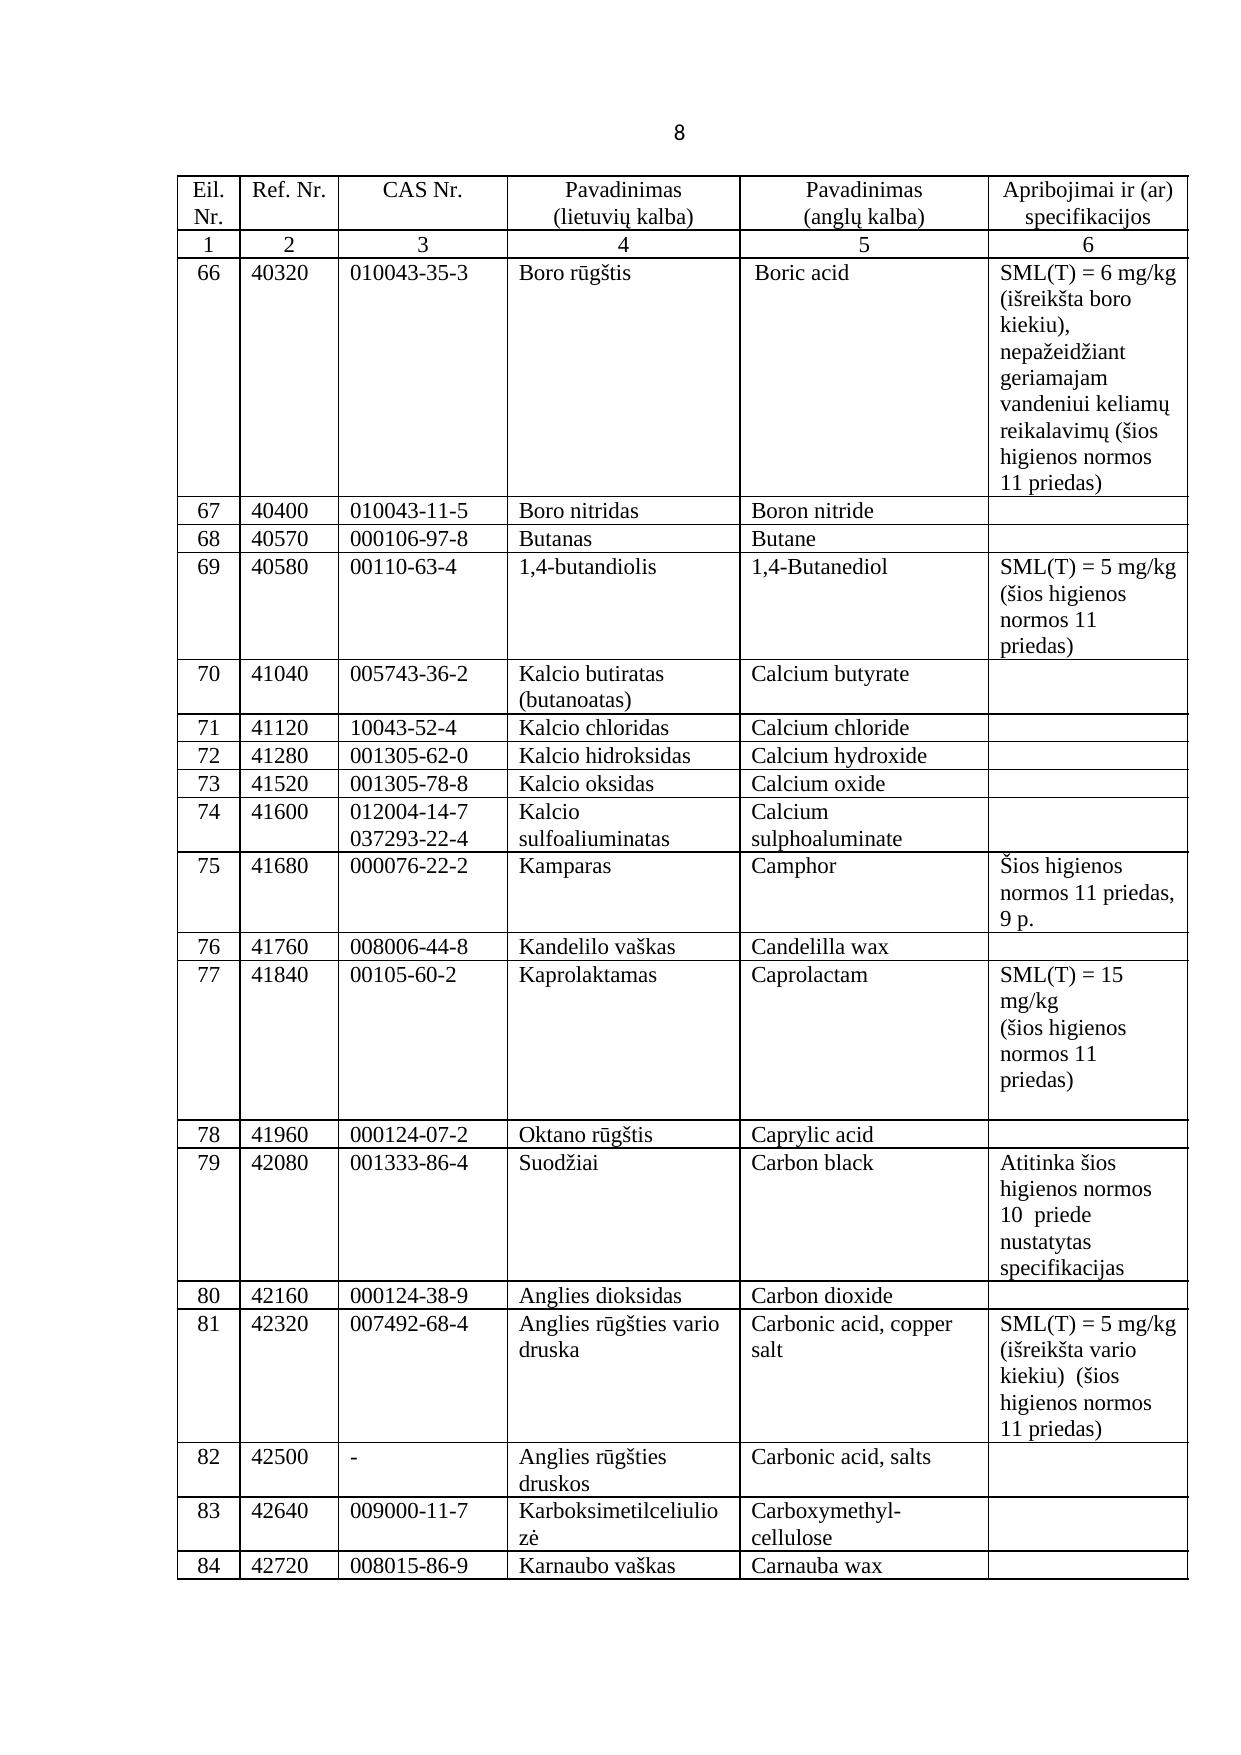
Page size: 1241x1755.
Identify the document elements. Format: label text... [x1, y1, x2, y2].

table_cell 008006-44-8 [339, 933, 507, 959]
table_cell 72 [178, 742, 239, 769]
table_cell 41600 [241, 798, 338, 851]
table_cell - [339, 1443, 507, 1496]
table_cell 40320 [241, 259, 338, 496]
table_cell Anglies rūgšties vario druska [508, 1310, 739, 1442]
table_cell [989, 770, 1187, 797]
table_cell 77 [178, 961, 239, 1119]
table_cell 6 [989, 231, 1187, 257]
table_cell 67 [178, 497, 239, 524]
table_cell Boric acid [741, 259, 988, 496]
table_cell 41520 [241, 770, 338, 797]
table_cell 80 [178, 1282, 239, 1308]
table_cell Kandelilo vaškas [508, 933, 739, 959]
table_cell 73 [178, 770, 239, 797]
table_cell Calcium butyrate [741, 660, 988, 713]
table_cell Carbonic acid, copper salt [741, 1310, 988, 1442]
table_cell Calcium sulphoaluminate [741, 798, 988, 851]
table_header Pavadinimas (lietuvių kalba) [508, 177, 739, 229]
table_cell SML(T) = 5 mg/kg (šios higienos normos 11 priedas) [989, 553, 1187, 659]
table_cell [989, 1552, 1187, 1578]
table_cell 00105-60-2 [339, 961, 507, 1119]
table_cell Kamparas [508, 853, 739, 932]
table_cell 00110-63-4 [339, 553, 507, 659]
table_cell Calcium hydroxide [741, 742, 988, 769]
table_cell 74 [178, 798, 239, 851]
table_cell Anglies rūgšties druskos [508, 1443, 739, 1496]
table_cell [989, 497, 1187, 524]
table_cell 001333-86-4 [339, 1149, 507, 1280]
table_cell 5 [741, 231, 988, 257]
table_cell 001305-78-8 [339, 770, 507, 797]
table_cell 78 [178, 1121, 239, 1147]
table_cell Calcium oxide [741, 770, 988, 797]
table_cell Candelilla wax [741, 933, 988, 959]
table_cell 71 [178, 715, 239, 741]
table_cell Kaprolaktamas [508, 961, 739, 1119]
table_cell 69 [178, 553, 239, 659]
table_cell 41280 [241, 742, 338, 769]
table_cell Kalcio hidroksidas [508, 742, 739, 769]
table_cell 009000-11-7 [339, 1498, 507, 1550]
table_cell 10043-52-4 [339, 715, 507, 741]
table_cell 000124-38-9 [339, 1282, 507, 1308]
table_header Eil. Nr. [178, 177, 239, 229]
table_cell Calcium chloride [741, 715, 988, 741]
table_cell Butanas [508, 525, 739, 552]
table_cell 41040 [241, 660, 338, 713]
table_header Ref. Nr. [241, 177, 338, 229]
table_cell Atitinka šios higienos normos 10 priede nustatytas specifikacijas [989, 1149, 1187, 1280]
table_cell 005743-36-2 [339, 660, 507, 713]
table_cell 000106-97-8 [339, 525, 507, 552]
table_cell [989, 798, 1187, 851]
table_cell Carbonic acid, salts [741, 1443, 988, 1496]
table_cell 010043-11-5 [339, 497, 507, 524]
table_cell 40400 [241, 497, 338, 524]
table_cell 42160 [241, 1282, 338, 1308]
table_cell Carboxymethyl- cellulose [741, 1498, 988, 1550]
table_header Apribojimai ir (ar) specifikacijos [989, 177, 1187, 229]
table_cell 40580 [241, 553, 338, 659]
table_cell 68 [178, 525, 239, 552]
table_cell 42500 [241, 1443, 338, 1496]
table_cell 4 [508, 231, 739, 257]
table_cell 82 [178, 1443, 239, 1496]
table_cell 3 [339, 231, 507, 257]
table_cell 42080 [241, 1149, 338, 1280]
table_cell [989, 933, 1187, 959]
table_cell SML(T) = 5 mg/kg (išreikšta vario kiekiu) (šios higienos normos 11 priedas) [989, 1310, 1187, 1442]
table_cell Kalcio butiratas (butanoatas) [508, 660, 739, 713]
table_cell 41960 [241, 1121, 338, 1147]
table_cell [989, 660, 1187, 713]
table_cell 66 [178, 259, 239, 496]
table_cell [989, 742, 1187, 769]
table_cell Šios higienos normos 11 priedas, 9 p. [989, 853, 1187, 932]
table_cell 1 [178, 231, 239, 257]
table_cell 84 [178, 1552, 239, 1578]
table_cell [989, 715, 1187, 741]
table_cell [989, 1443, 1187, 1496]
table_cell 001305-62-0 [339, 742, 507, 769]
table_cell 012004-14-7 037293-22-4 [339, 798, 507, 851]
table_cell Caprolactam [741, 961, 988, 1119]
table_cell 000124-07-2 [339, 1121, 507, 1147]
table_cell 83 [178, 1498, 239, 1550]
table_cell 41760 [241, 933, 338, 959]
table_cell SML(T) = 6 mg/kg (išreikšta boro kiekiu), nepažeidžiant geriamajam vandeniui keliamų reikalavimų (šios higienos normos 11 priedas) [989, 259, 1187, 496]
table_cell 000076-22-2 [339, 853, 507, 932]
table_header CAS Nr. [339, 177, 507, 229]
table_cell Karnaubo vaškas [508, 1552, 739, 1578]
table_cell 79 [178, 1149, 239, 1280]
table_cell Carbon dioxide [741, 1282, 988, 1308]
table_cell Kalcio oksidas [508, 770, 739, 797]
table_cell 010043-35-3 [339, 259, 507, 496]
table_cell 81 [178, 1310, 239, 1442]
table_cell Carnauba wax [741, 1552, 988, 1578]
table_cell 41680 [241, 853, 338, 932]
table_cell 41840 [241, 961, 338, 1119]
table_cell Butane [741, 525, 988, 552]
table_cell 008015-86-9 [339, 1552, 507, 1578]
table_cell 1,4-butandiolis [508, 553, 739, 659]
table_cell 76 [178, 933, 239, 959]
table_cell Anglies dioksidas [508, 1282, 739, 1308]
table_cell Karboksimetilceliuliozė [508, 1498, 739, 1550]
table_cell [989, 1498, 1187, 1550]
table_cell 70 [178, 660, 239, 713]
table_cell 41120 [241, 715, 338, 741]
table_cell [989, 1121, 1187, 1147]
table_cell Kalcio chloridas [508, 715, 739, 741]
table_cell Boro nitridas [508, 497, 739, 524]
table_cell Kalcio sulfoaliuminatas [508, 798, 739, 851]
table_cell 42720 [241, 1552, 338, 1578]
table_cell Boro rūgštis [508, 259, 739, 496]
table_cell Carbon black [741, 1149, 988, 1280]
table_cell 75 [178, 853, 239, 932]
table_cell [989, 525, 1187, 552]
table_cell Oktano rūgštis [508, 1121, 739, 1147]
table_cell SML(T) = 15 mg/kg (šios higienos normos 11 priedas) [989, 961, 1187, 1119]
table_cell Caprylic acid [741, 1121, 988, 1147]
table_cell 42640 [241, 1498, 338, 1550]
table_cell 40570 [241, 525, 338, 552]
table_header Pavadinimas (anglų kalba) [741, 177, 988, 229]
table_cell Boron nitride [741, 497, 988, 524]
table_cell Suodžiai [508, 1149, 739, 1280]
table_cell 42320 [241, 1310, 338, 1442]
table_cell 2 [241, 231, 338, 257]
table_cell 1,4-Butanediol [741, 553, 988, 659]
table_cell 007492-68-4 [339, 1310, 507, 1442]
table_cell [989, 1282, 1187, 1308]
table_cell Camphor [741, 853, 988, 932]
